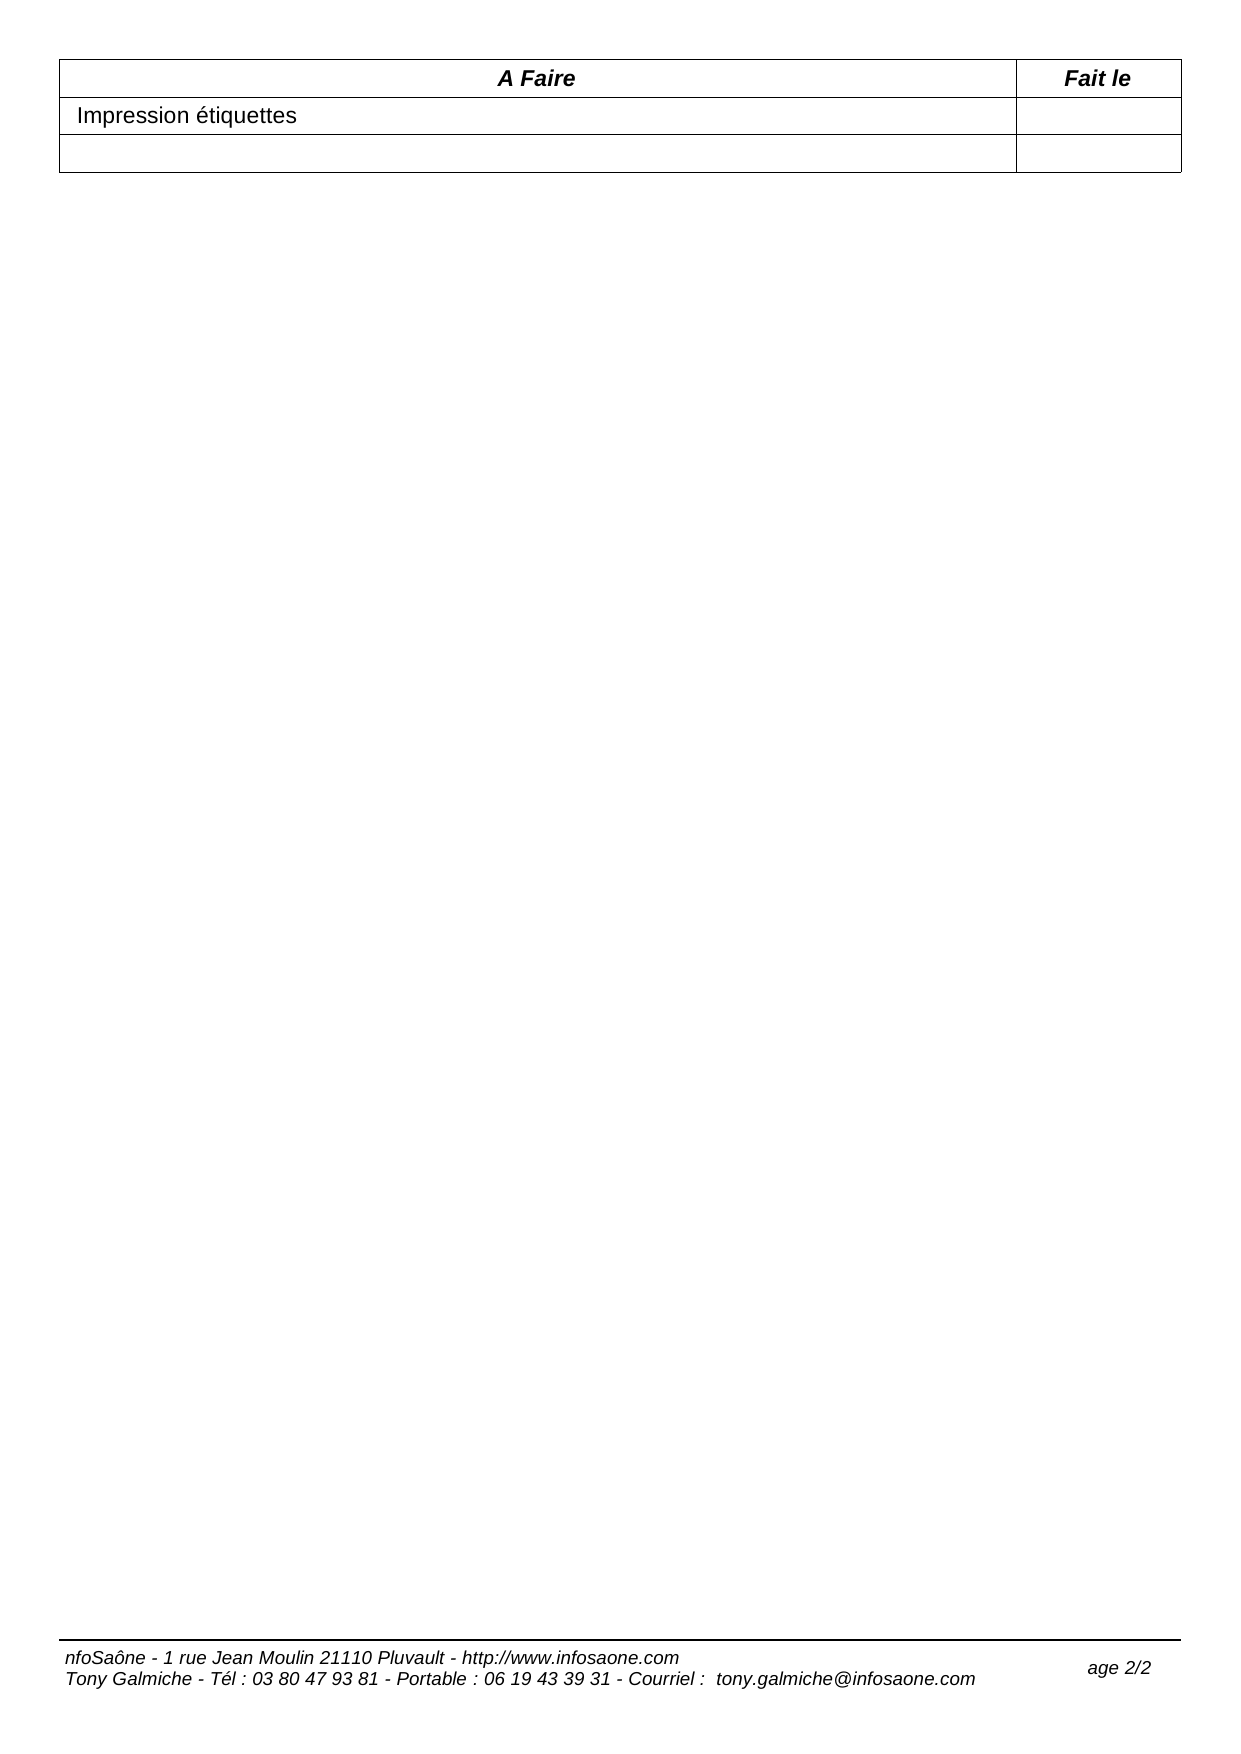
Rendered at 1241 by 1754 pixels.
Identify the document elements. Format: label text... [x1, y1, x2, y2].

table_cell [60, 135, 1016, 172]
table_cell Impression étiquettes [60, 98, 1016, 134]
table_header Fait le [1017, 60, 1181, 97]
table_cell [1017, 135, 1181, 172]
table_cell [1017, 98, 1181, 134]
table_header A Faire [60, 60, 1016, 97]
